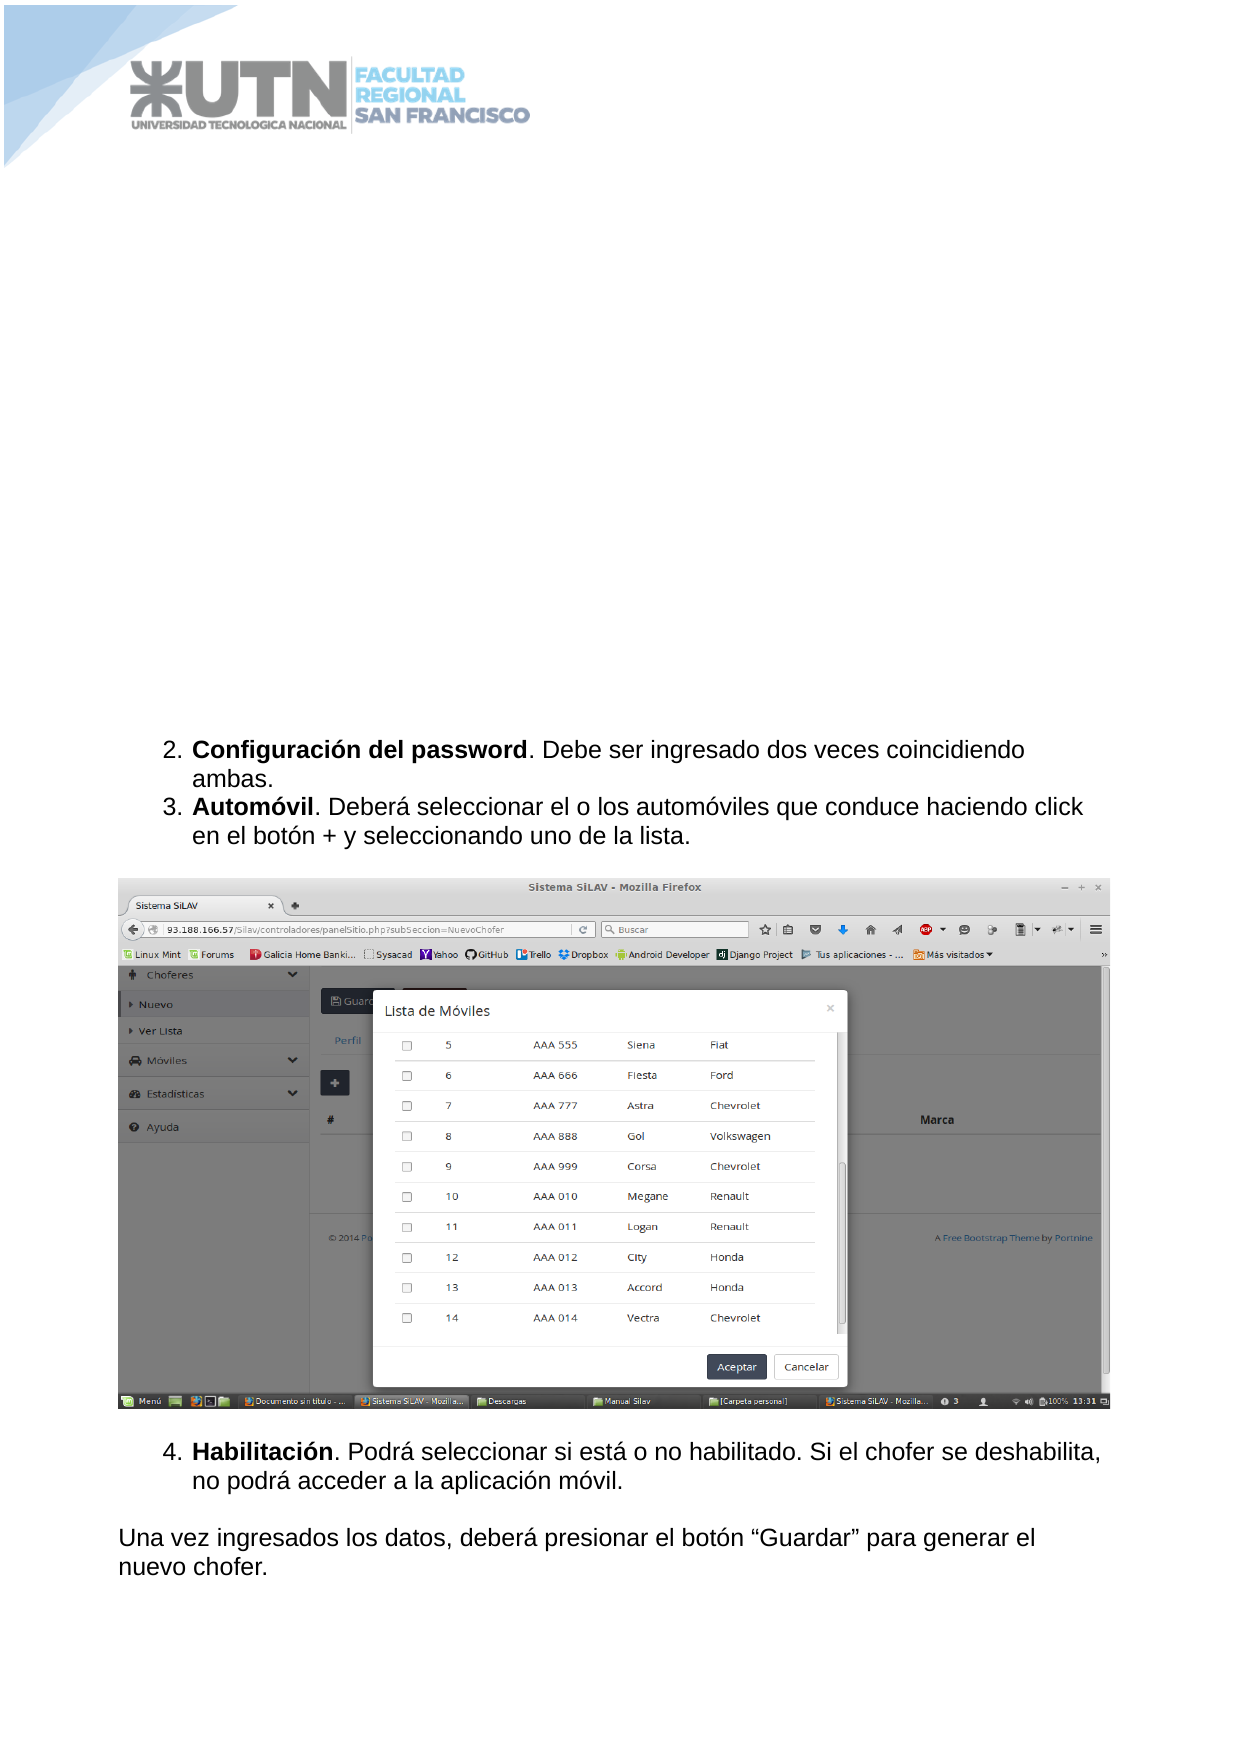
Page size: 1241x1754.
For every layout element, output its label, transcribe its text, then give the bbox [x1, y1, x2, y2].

list Habilitación. Podrá seleccionar si está o no habilitado. Si el chofer se deshabilita, no podrá acceder a la aplicación móvil. [162, 1437, 1110, 1494]
picture [118, 878, 1111, 1409]
list Automóvil. Deberá seleccionar el o los automóviles que conduce haciendo click en el botón + y seleccionando uno de la lista. [162, 792, 1110, 850]
picture [3, 5, 532, 169]
list Configuración del password. Debe ser ingresado dos veces coincidiendo ambas. [162, 735, 1110, 792]
text Una vez ingresados los datos, deberá presionar el botón “Guardar” para generar el nuevo chofer. [118, 1523, 1110, 1581]
